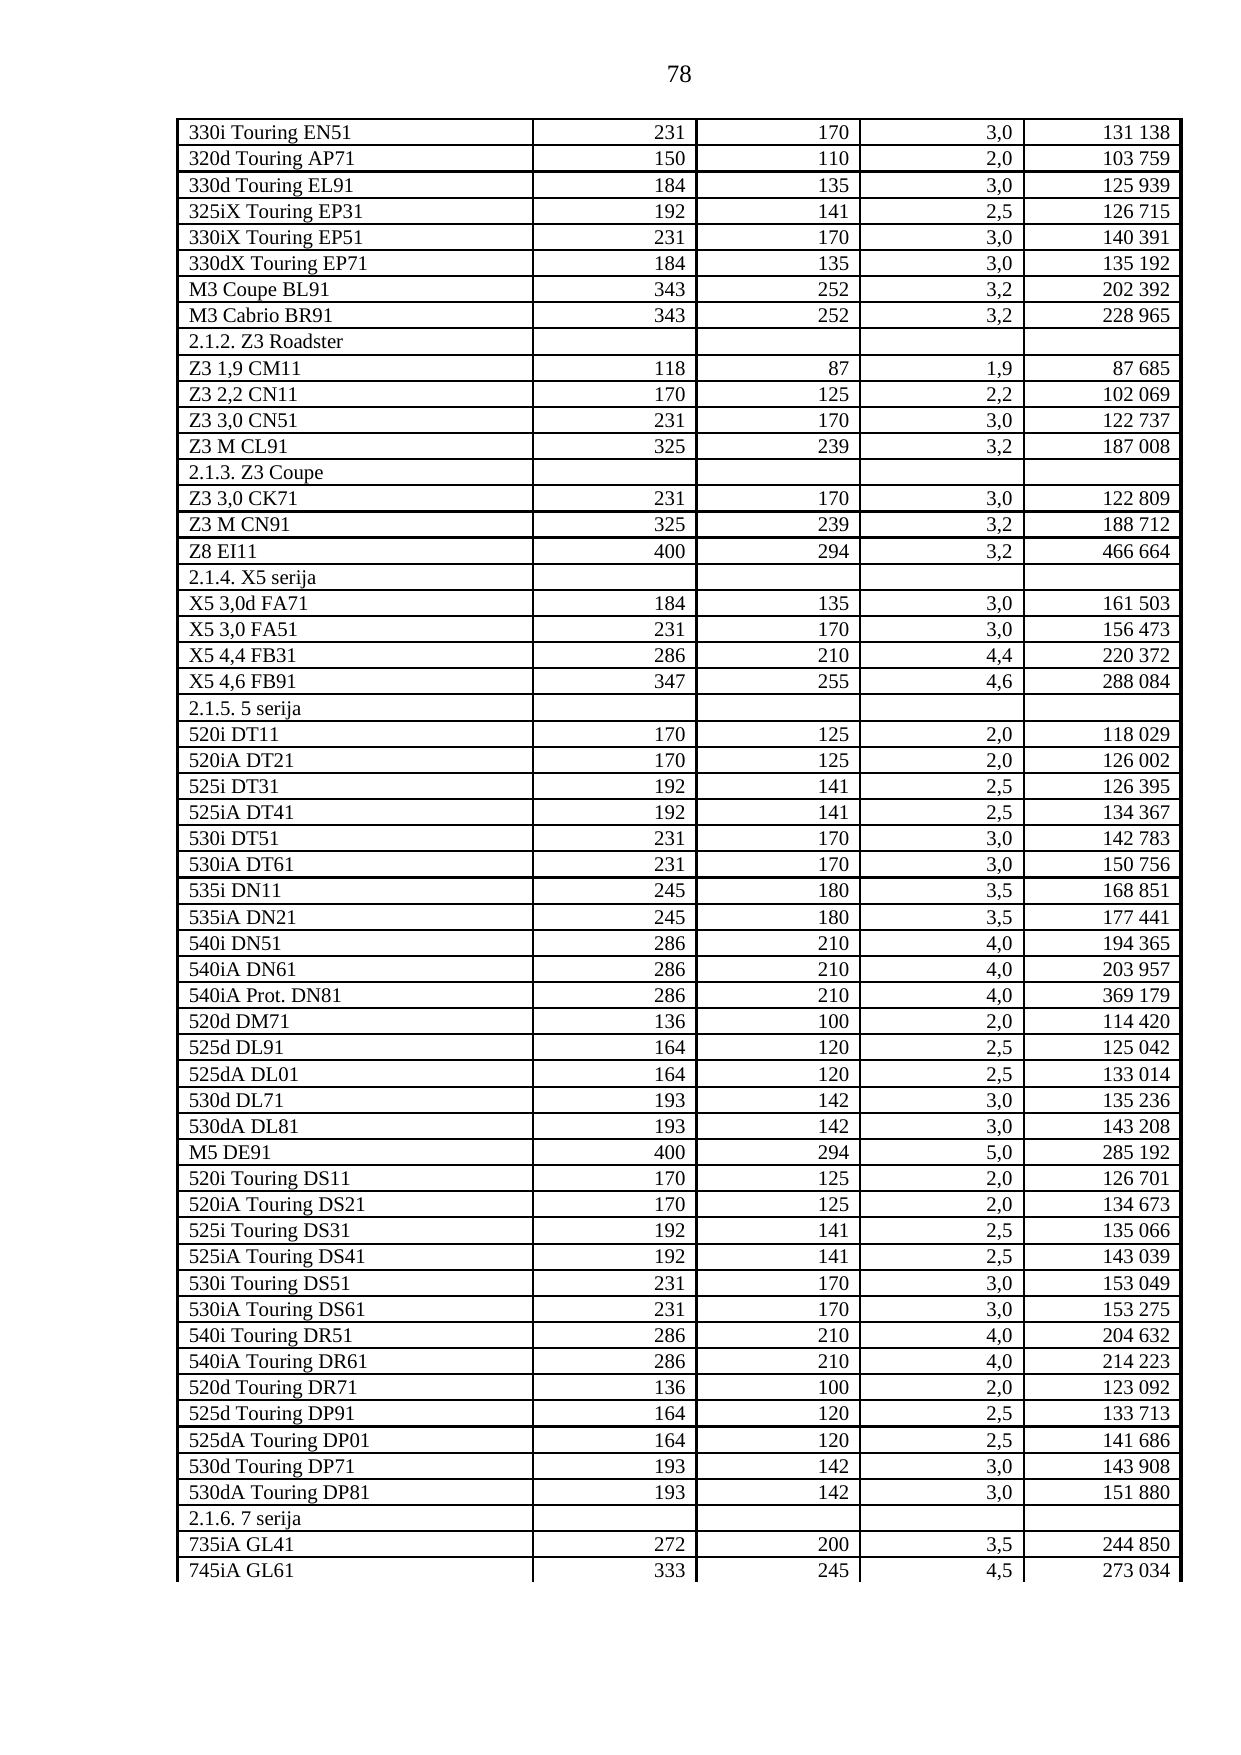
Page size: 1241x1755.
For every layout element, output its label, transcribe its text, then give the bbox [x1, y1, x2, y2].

table_cell [861, 460, 1023, 484]
table_cell 135 192 [1025, 251, 1179, 275]
table_cell 184 [534, 173, 695, 197]
table_cell 156 473 [1025, 617, 1179, 641]
table_cell 3,2 [861, 277, 1023, 301]
table_cell 330d Touring EL91 [179, 173, 532, 197]
table_cell 1,9 [861, 356, 1023, 379]
table_cell 530i DT51 [179, 826, 532, 850]
table_cell [861, 329, 1023, 353]
table_cell 135 236 [1025, 1088, 1179, 1112]
table_cell 126 701 [1025, 1166, 1179, 1190]
table_cell 142 [698, 1088, 859, 1112]
table_cell 142 [698, 1454, 859, 1478]
table_cell 525d DL91 [179, 1035, 532, 1059]
table_cell 520i DT11 [179, 722, 532, 746]
table_cell 2,5 [861, 1035, 1023, 1059]
table_cell 525iA DT41 [179, 800, 532, 824]
table_cell 286 [534, 643, 695, 667]
table_cell [861, 695, 1023, 719]
table_cell 126 715 [1025, 199, 1179, 223]
table_cell 272 [534, 1532, 695, 1556]
table_cell 141 686 [1025, 1428, 1179, 1452]
table_cell [534, 695, 695, 719]
table_cell 220 372 [1025, 643, 1179, 667]
table_cell 170 [698, 1297, 859, 1321]
table_cell 231 [534, 120, 695, 144]
table_cell 100 [698, 1009, 859, 1033]
table_cell 210 [698, 983, 859, 1007]
table_cell 520d DM71 [179, 1009, 532, 1033]
table_cell 118 [534, 356, 695, 379]
table_cell 245 [534, 879, 695, 902]
table_cell 530dA Touring DP81 [179, 1480, 532, 1504]
table_cell 3,0 [861, 408, 1023, 432]
table_cell 333 [534, 1558, 695, 1582]
table_cell 530d DL71 [179, 1088, 532, 1112]
table_cell 170 [698, 120, 859, 144]
table_cell 245 [534, 905, 695, 929]
table_cell 204 632 [1025, 1323, 1179, 1347]
table_cell 4,0 [861, 1323, 1023, 1347]
table_cell 286 [534, 983, 695, 1007]
table_cell 525dA DL01 [179, 1061, 532, 1086]
table_cell M3 Coupe BL91 [179, 277, 532, 301]
table_cell 170 [698, 617, 859, 641]
table_cell 3,2 [861, 303, 1023, 327]
table_cell 170 [698, 852, 859, 876]
table_cell 540i Touring DR51 [179, 1323, 532, 1347]
table_cell 120 [698, 1061, 859, 1086]
table_cell [698, 1506, 859, 1530]
table_cell 2.1.5. 5 serija [179, 695, 532, 719]
table_cell 2,0 [861, 748, 1023, 772]
table_cell 143 908 [1025, 1454, 1179, 1478]
table_cell 540iA Prot. DN81 [179, 983, 532, 1007]
table_cell 231 [534, 826, 695, 850]
table_cell [1025, 1506, 1179, 1530]
table_cell 520i Touring DS11 [179, 1166, 532, 1190]
table_cell 203 957 [1025, 957, 1179, 981]
table_cell 466 664 [1025, 539, 1179, 563]
table_cell 210 [698, 1323, 859, 1347]
table_cell 141 [698, 774, 859, 798]
table_cell 125 [698, 722, 859, 746]
table_cell 400 [534, 539, 695, 563]
table_cell 3,0 [861, 1454, 1023, 1478]
table_cell 210 [698, 931, 859, 955]
table_cell 530i Touring DS51 [179, 1271, 532, 1295]
table_cell 164 [534, 1428, 695, 1452]
table_cell 193 [534, 1480, 695, 1504]
table_cell 239 [698, 434, 859, 458]
table_cell 87 685 [1025, 356, 1179, 379]
table_cell [698, 460, 859, 484]
table_cell 231 [534, 1271, 695, 1295]
table_cell 192 [534, 199, 695, 223]
table_cell 330dX Touring EP71 [179, 251, 532, 275]
table_cell 3,0 [861, 1114, 1023, 1138]
table_cell 120 [698, 1401, 859, 1425]
table_cell [534, 1506, 695, 1530]
table_cell 153 275 [1025, 1297, 1179, 1321]
table_cell 141 [698, 800, 859, 824]
table_cell 320d Touring AP71 [179, 146, 532, 170]
table_cell 118 029 [1025, 722, 1179, 746]
table_cell 214 223 [1025, 1349, 1179, 1373]
table_cell 188 712 [1025, 513, 1179, 536]
table_cell 210 [698, 1349, 859, 1373]
table_cell 210 [698, 957, 859, 981]
table_cell 184 [534, 251, 695, 275]
table_cell 2,5 [861, 1218, 1023, 1242]
table_cell 125 [698, 748, 859, 772]
table_cell 143 208 [1025, 1114, 1179, 1138]
table_cell 231 [534, 617, 695, 641]
table_cell 252 [698, 303, 859, 327]
table_cell 2,2 [861, 382, 1023, 406]
table_cell 286 [534, 1349, 695, 1373]
table_cell 288 084 [1025, 669, 1179, 693]
table_cell 110 [698, 146, 859, 170]
table_cell 140 391 [1025, 225, 1179, 249]
table_cell 87 [698, 356, 859, 379]
table_cell X5 4,4 FB31 [179, 643, 532, 667]
table_cell 170 [698, 826, 859, 850]
table_cell 170 [698, 225, 859, 249]
table_cell 161 503 [1025, 591, 1179, 615]
table_cell 525d Touring DP91 [179, 1401, 532, 1425]
table_cell 143 039 [1025, 1245, 1179, 1268]
table_cell 525i DT31 [179, 774, 532, 798]
table_cell X5 3,0 FA51 [179, 617, 532, 641]
table_cell 343 [534, 277, 695, 301]
table_cell Z3 3,0 CK71 [179, 486, 532, 510]
table_cell 530iA DT61 [179, 852, 532, 876]
table_cell [698, 565, 859, 589]
table_cell 131 138 [1025, 120, 1179, 144]
table_cell 343 [534, 303, 695, 327]
table_cell 231 [534, 408, 695, 432]
table_cell 400 [534, 1140, 695, 1164]
table_cell 3,2 [861, 434, 1023, 458]
table_cell 170 [698, 408, 859, 432]
table_cell 525iA Touring DS41 [179, 1245, 532, 1268]
table_cell 735iA GL41 [179, 1532, 532, 1556]
table_cell 135 [698, 173, 859, 197]
table_cell 3,2 [861, 539, 1023, 563]
table_cell 168 851 [1025, 879, 1179, 902]
table_cell [1025, 329, 1179, 353]
table_cell 164 [534, 1061, 695, 1086]
table_cell Z3 M CL91 [179, 434, 532, 458]
table_cell 2,5 [861, 800, 1023, 824]
table_cell 142 [698, 1480, 859, 1504]
table_cell [861, 565, 1023, 589]
table_cell 170 [534, 748, 695, 772]
table_cell [861, 1506, 1023, 1530]
table_cell 133 713 [1025, 1401, 1179, 1425]
table_cell 170 [534, 1192, 695, 1216]
table_cell 520d Touring DR71 [179, 1375, 532, 1399]
table_cell 2.1.2. Z3 Roadster [179, 329, 532, 353]
table_cell 193 [534, 1114, 695, 1138]
table_cell 114 420 [1025, 1009, 1179, 1033]
table_cell 245 [698, 1558, 859, 1582]
table_cell [698, 329, 859, 353]
table_cell 177 441 [1025, 905, 1179, 929]
table_cell 228 965 [1025, 303, 1179, 327]
table_cell 4,4 [861, 643, 1023, 667]
table_cell 142 783 [1025, 826, 1179, 850]
table_cell 141 [698, 199, 859, 223]
table_cell 170 [698, 486, 859, 510]
table_cell Z3 M CN91 [179, 513, 532, 536]
table_cell 294 [698, 1140, 859, 1164]
table_cell 125 [698, 1166, 859, 1190]
table_cell 231 [534, 225, 695, 249]
table_cell 252 [698, 277, 859, 301]
table_cell 3,0 [861, 120, 1023, 144]
table_cell 122 809 [1025, 486, 1179, 510]
table_cell 325iX Touring EP31 [179, 199, 532, 223]
table_cell 2,0 [861, 1166, 1023, 1190]
table_cell 285 192 [1025, 1140, 1179, 1164]
table_cell 134 367 [1025, 800, 1179, 824]
table_cell 135 [698, 251, 859, 275]
table_cell 133 014 [1025, 1061, 1179, 1086]
table_cell 120 [698, 1035, 859, 1059]
table_cell 120 [698, 1428, 859, 1452]
table_cell 330i Touring EN51 [179, 120, 532, 144]
table_cell 200 [698, 1532, 859, 1556]
table_cell 170 [534, 1166, 695, 1190]
table_cell 3,0 [861, 1480, 1023, 1504]
table_cell 325 [534, 513, 695, 536]
table_cell 3,0 [861, 1297, 1023, 1321]
table_cell 745iA GL61 [179, 1558, 532, 1582]
table_cell X5 4,6 FB91 [179, 669, 532, 693]
table_cell 151 880 [1025, 1480, 1179, 1504]
table_cell 325 [534, 434, 695, 458]
table_cell 2,5 [861, 1245, 1023, 1268]
table_cell 286 [534, 931, 695, 955]
table_cell 193 [534, 1088, 695, 1112]
table_cell 239 [698, 513, 859, 536]
table_cell 4,0 [861, 957, 1023, 981]
table_cell 180 [698, 879, 859, 902]
table_cell 231 [534, 852, 695, 876]
table_cell 126 002 [1025, 748, 1179, 772]
table_cell 122 737 [1025, 408, 1179, 432]
table_cell 530iA Touring DS61 [179, 1297, 532, 1321]
table_cell 100 [698, 1375, 859, 1399]
table_cell 136 [534, 1375, 695, 1399]
table_cell 525i Touring DS31 [179, 1218, 532, 1242]
table_cell 164 [534, 1401, 695, 1425]
table_cell 123 092 [1025, 1375, 1179, 1399]
table_cell 3,0 [861, 617, 1023, 641]
table_cell 2,5 [861, 774, 1023, 798]
table_cell 2,0 [861, 722, 1023, 746]
table_cell 3,0 [861, 225, 1023, 249]
table_cell 4,0 [861, 931, 1023, 955]
table_cell 3,5 [861, 879, 1023, 902]
table_cell 3,0 [861, 1088, 1023, 1112]
table_cell 540iA Touring DR61 [179, 1349, 532, 1373]
table_cell 2.1.4. X5 serija [179, 565, 532, 589]
table_cell 141 [698, 1218, 859, 1242]
table_cell 4,0 [861, 1349, 1023, 1373]
table_cell M3 Cabrio BR91 [179, 303, 532, 327]
table_cell 141 [698, 1245, 859, 1268]
table_cell 3,0 [861, 173, 1023, 197]
table_cell 136 [534, 1009, 695, 1033]
table_cell [534, 565, 695, 589]
table_cell 150 756 [1025, 852, 1179, 876]
table_cell 187 008 [1025, 434, 1179, 458]
table_cell 231 [534, 1297, 695, 1321]
table_cell 3,0 [861, 591, 1023, 615]
table_cell 3,0 [861, 486, 1023, 510]
table_cell 231 [534, 486, 695, 510]
table_cell 194 365 [1025, 931, 1179, 955]
table_cell 170 [534, 722, 695, 746]
table_cell 125 042 [1025, 1035, 1179, 1059]
table_cell 125 [698, 1192, 859, 1216]
table_cell 535i DN11 [179, 879, 532, 902]
table_cell 3,0 [861, 1271, 1023, 1295]
table_cell Z3 3,0 CN51 [179, 408, 532, 432]
table_cell 164 [534, 1035, 695, 1059]
table_cell 192 [534, 1218, 695, 1242]
table_cell 294 [698, 539, 859, 563]
table_cell 2,5 [861, 1061, 1023, 1086]
table_cell 2.1.3. Z3 Coupe [179, 460, 532, 484]
table_cell 4,0 [861, 983, 1023, 1007]
table_cell 535iA DN21 [179, 905, 532, 929]
table_cell 202 392 [1025, 277, 1179, 301]
table_cell 369 179 [1025, 983, 1179, 1007]
table_cell 135 066 [1025, 1218, 1179, 1242]
table_cell 210 [698, 643, 859, 667]
table_cell Z8 EI11 [179, 539, 532, 563]
table_cell 530dA DL81 [179, 1114, 532, 1138]
table_cell 180 [698, 905, 859, 929]
table_cell 286 [534, 957, 695, 981]
table_cell 2,5 [861, 1428, 1023, 1452]
table_cell [1025, 695, 1179, 719]
table_cell 3,0 [861, 251, 1023, 275]
table_cell 244 850 [1025, 1532, 1179, 1556]
table_cell 2,5 [861, 199, 1023, 223]
table_cell 255 [698, 669, 859, 693]
table_cell 3,5 [861, 905, 1023, 929]
table_cell 170 [698, 1271, 859, 1295]
table_cell 330iX Touring EP51 [179, 225, 532, 249]
table_cell 2,0 [861, 1009, 1023, 1033]
table_cell Z3 2,2 CN11 [179, 382, 532, 406]
table_cell [1025, 460, 1179, 484]
table_cell 525dA Touring DP01 [179, 1428, 532, 1452]
table_cell 2,0 [861, 146, 1023, 170]
table_cell 3,2 [861, 513, 1023, 536]
table_cell 4,5 [861, 1558, 1023, 1582]
table_cell 134 673 [1025, 1192, 1179, 1216]
table_cell 530d Touring DP71 [179, 1454, 532, 1478]
table_cell [698, 695, 859, 719]
table_cell 125 939 [1025, 173, 1179, 197]
table_cell 520iA DT21 [179, 748, 532, 772]
table_cell 193 [534, 1454, 695, 1478]
table_cell [534, 329, 695, 353]
table_cell 3,0 [861, 852, 1023, 876]
table_cell 347 [534, 669, 695, 693]
table_cell 103 759 [1025, 146, 1179, 170]
table_cell 3,5 [861, 1532, 1023, 1556]
table_cell 3,0 [861, 826, 1023, 850]
table_cell 4,6 [861, 669, 1023, 693]
table_cell 2,0 [861, 1192, 1023, 1216]
table_cell 102 069 [1025, 382, 1179, 406]
table_cell 153 049 [1025, 1271, 1179, 1295]
table_cell 540iA DN61 [179, 957, 532, 981]
table_cell M5 DE91 [179, 1140, 532, 1164]
table_cell 135 [698, 591, 859, 615]
table_cell [534, 460, 695, 484]
table_cell 2,0 [861, 1375, 1023, 1399]
table_cell 286 [534, 1323, 695, 1347]
table_cell 540i DN51 [179, 931, 532, 955]
table_cell 142 [698, 1114, 859, 1138]
table_cell 192 [534, 800, 695, 824]
table_cell 126 395 [1025, 774, 1179, 798]
table_cell 5,0 [861, 1140, 1023, 1164]
table_cell 2,5 [861, 1401, 1023, 1425]
table_cell 192 [534, 1245, 695, 1268]
table_cell 520iA Touring DS21 [179, 1192, 532, 1216]
table_cell 2.1.6. 7 serija [179, 1506, 532, 1530]
table_cell 184 [534, 591, 695, 615]
table_cell [1025, 565, 1179, 589]
table_cell 170 [534, 382, 695, 406]
table_cell X5 3,0d FA71 [179, 591, 532, 615]
table_cell 273 034 [1025, 1558, 1179, 1582]
table_cell 192 [534, 774, 695, 798]
table_cell 125 [698, 382, 859, 406]
table_cell Z3 1,9 CM11 [179, 356, 532, 379]
table_cell 150 [534, 146, 695, 170]
